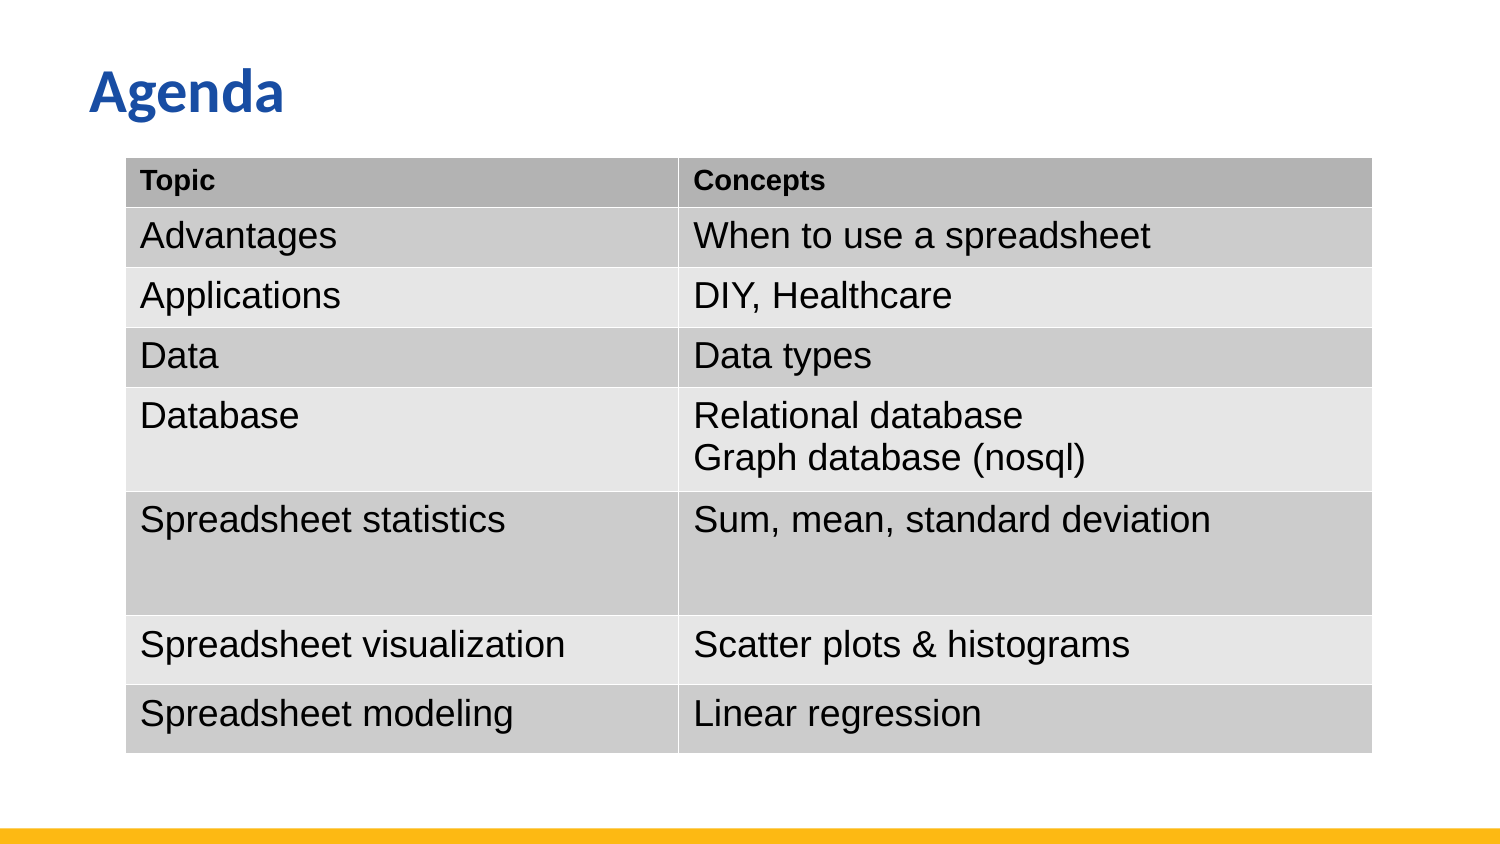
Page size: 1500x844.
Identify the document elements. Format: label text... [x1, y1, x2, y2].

table_header Concepts [679, 158, 1372, 207]
table_cell When to use a spreadsheet [679, 208, 1372, 267]
text_box Agenda [75, 0, 1425, 197]
table_cell Data [126, 328, 678, 387]
table_cell DIY, Healthcare [679, 268, 1372, 327]
table_cell Sum, mean, standard deviation [679, 492, 1372, 615]
table_header Topic [126, 158, 678, 207]
table_cell Linear regression [679, 685, 1372, 753]
table_cell Spreadsheet statistics [126, 492, 678, 615]
table_cell Applications [126, 268, 678, 327]
table_cell Relational database Graph database (nosql) [679, 388, 1372, 491]
table_cell Data types [679, 328, 1372, 387]
table_cell Scatter plots & histograms [679, 616, 1372, 684]
table_cell Spreadsheet modeling [126, 685, 678, 753]
table_cell Advantages [126, 208, 678, 267]
table_cell Spreadsheet visualization [126, 616, 678, 684]
table_cell Database [126, 388, 678, 491]
